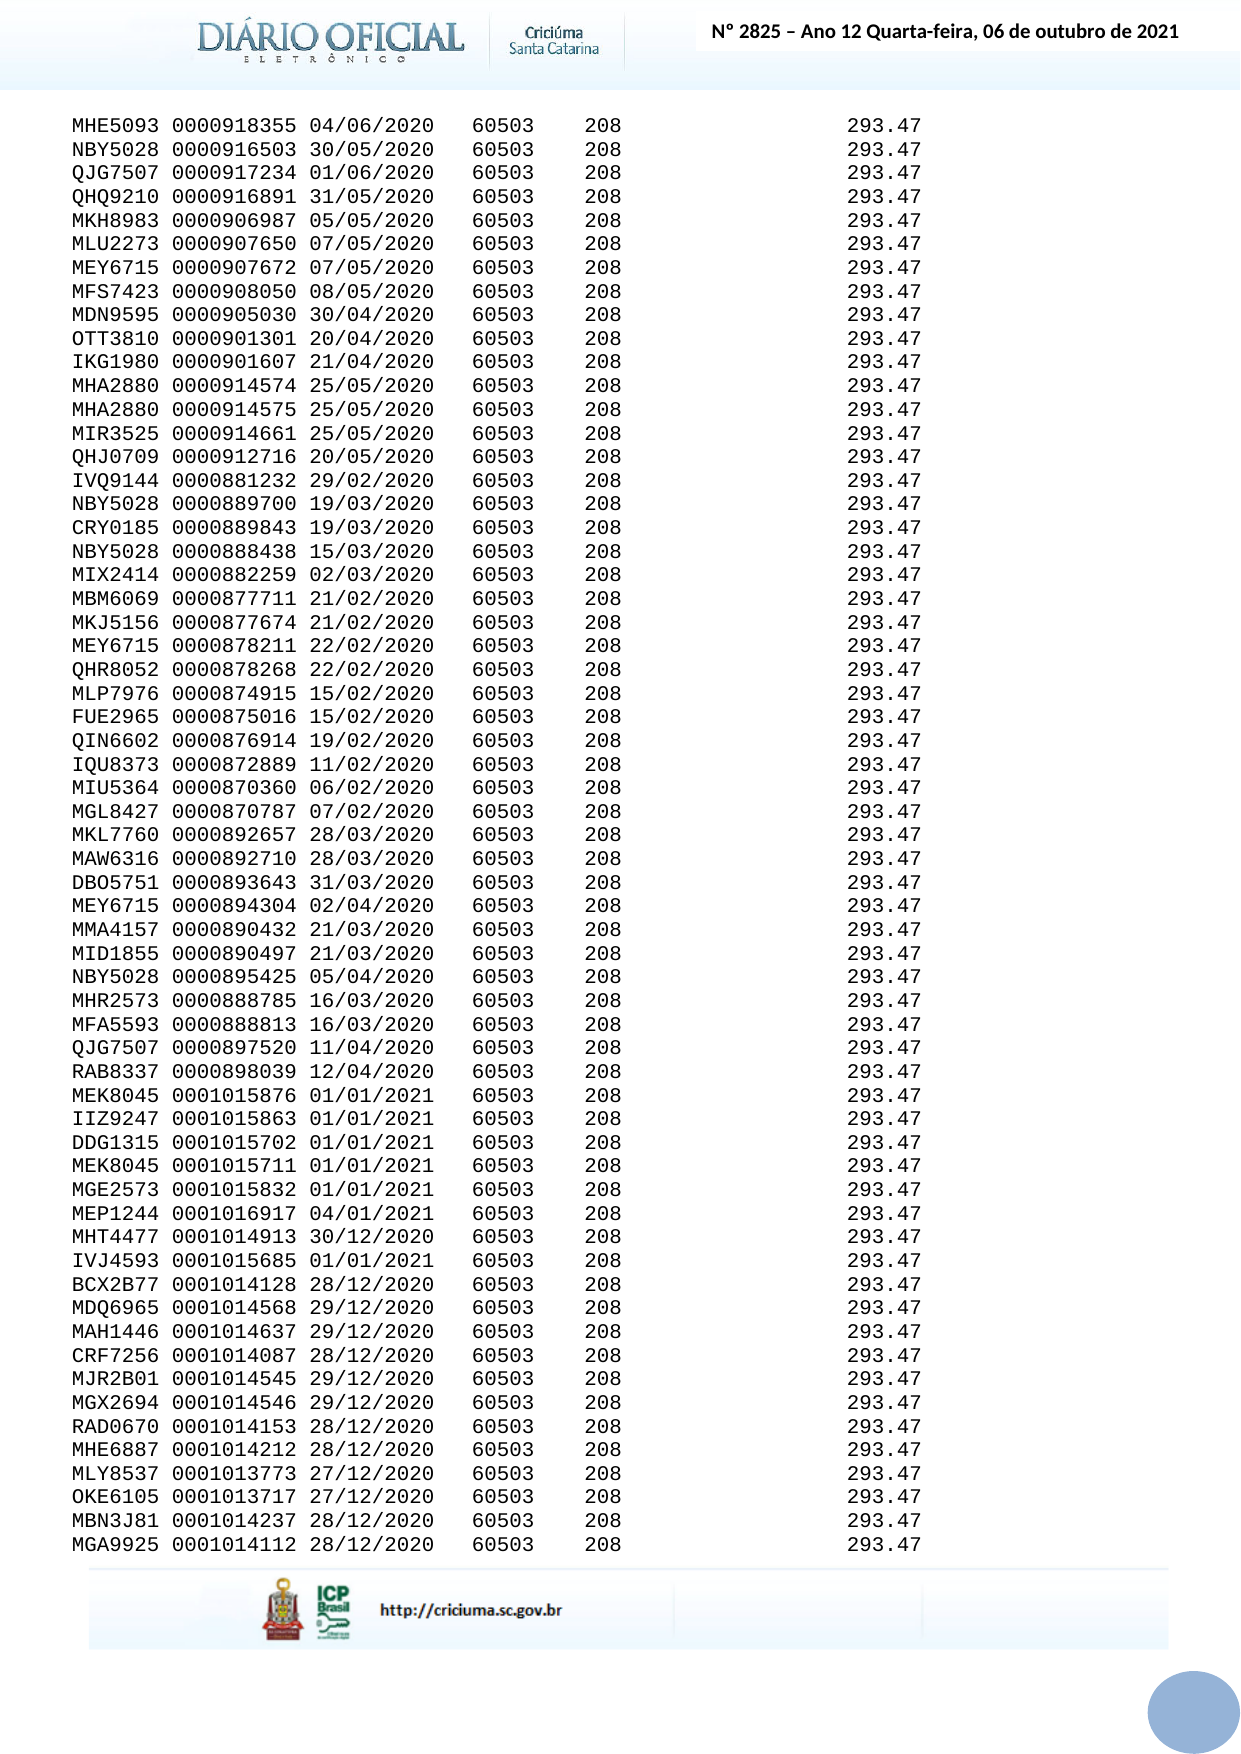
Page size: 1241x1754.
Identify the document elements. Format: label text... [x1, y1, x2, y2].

text MIU5364 0000870360 06/02/2020 60503 208 293.47 [59, 777, 1181, 801]
text MKJ5156 0000877674 21/02/2020 60503 208 293.47 [59, 612, 1181, 635]
text CRY0185 0000889843 19/03/2020 60503 208 293.47 [59, 517, 1181, 541]
text MFS7423 0000908050 08/05/2020 60503 208 293.47 [59, 281, 1181, 304]
text MFA5593 0000888813 16/03/2020 60503 208 293.47 [59, 1014, 1181, 1037]
text MEY6715 0000878211 22/02/2020 60503 208 293.47 [59, 635, 1181, 659]
text MEY6715 0000907672 07/05/2020 60503 208 293.47 [59, 257, 1181, 281]
text MAH1446 0001014637 29/12/2020 60503 208 293.47 [59, 1321, 1181, 1345]
text MIR3525 0000914661 25/05/2020 60503 208 293.47 [59, 422, 1181, 446]
text MHA2880 0000914575 25/05/2020 60503 208 293.47 [59, 399, 1181, 422]
text MHA2880 0000914574 25/05/2020 60503 208 293.47 [59, 375, 1181, 399]
text QHJ0709 0000912716 20/05/2020 60503 208 293.47 [59, 446, 1181, 470]
text NBY5028 0000916503 30/05/2020 60503 208 293.47 [59, 139, 1181, 162]
text MLU2273 0000907650 07/05/2020 60503 208 293.47 [59, 233, 1181, 257]
text QJG7507 0000917234 01/06/2020 60503 208 293.47 [59, 162, 1181, 186]
text RAD0670 0001014153 28/12/2020 60503 208 293.47 [59, 1416, 1181, 1439]
text IVQ9144 0000881232 29/02/2020 60503 208 293.47 [59, 470, 1181, 493]
text MDQ6965 0001014568 29/12/2020 60503 208 293.47 [59, 1297, 1181, 1321]
text MHT4477 0001014913 30/12/2020 60503 208 293.47 [59, 1226, 1181, 1250]
text MAW6316 0000892710 28/03/2020 60503 208 293.47 [59, 848, 1181, 872]
text OKE6105 0001013717 27/12/2020 60503 208 293.47 [59, 1487, 1181, 1510]
text MGX2694 0001014546 29/12/2020 60503 208 293.47 [59, 1392, 1181, 1416]
text MEK8045 0001015876 01/01/2021 60503 208 293.47 [59, 1084, 1181, 1108]
text MKL7760 0000892657 28/03/2020 60503 208 293.47 [59, 824, 1181, 848]
text MIX2414 0000882259 02/03/2020 60503 208 293.47 [59, 564, 1181, 588]
text QHR8052 0000878268 22/02/2020 60503 208 293.47 [59, 659, 1181, 683]
text MBN3J81 0001014237 28/12/2020 60503 208 293.47 [59, 1510, 1181, 1534]
text QJG7507 0000897520 11/04/2020 60503 208 293.47 [59, 1037, 1181, 1061]
text MDN9595 0000905030 30/04/2020 60503 208 293.47 [59, 304, 1181, 328]
text BCX2B77 0001014128 28/12/2020 60503 208 293.47 [59, 1274, 1181, 1297]
text IKG1980 0000901607 21/04/2020 60503 208 293.47 [59, 352, 1181, 375]
text MMA4157 0000890432 21/03/2020 60503 208 293.47 [59, 919, 1181, 943]
text DBO5751 0000893643 31/03/2020 60503 208 293.47 [59, 872, 1181, 895]
text IQU8373 0000872889 11/02/2020 60503 208 293.47 [59, 753, 1181, 777]
text MGE2573 0001015832 01/01/2021 60503 208 293.47 [59, 1179, 1181, 1203]
text OTT3810 0000901301 20/04/2020 60503 208 293.47 [59, 328, 1181, 352]
text MEP1244 0001016917 04/01/2021 60503 208 293.47 [59, 1203, 1181, 1226]
text FUE2965 0000875016 15/02/2020 60503 208 293.47 [59, 706, 1181, 730]
text MBM6069 0000877711 21/02/2020 60503 208 293.47 [59, 588, 1181, 612]
text MEY6715 0000894304 02/04/2020 60503 208 293.47 [59, 895, 1181, 919]
text NBY5028 0000889700 19/03/2020 60503 208 293.47 [59, 493, 1181, 517]
text QIN6602 0000876914 19/02/2020 60503 208 293.47 [59, 730, 1181, 753]
text MGL8427 0000870787 07/02/2020 60503 208 293.47 [59, 801, 1181, 824]
text MHR2573 0000888785 16/03/2020 60503 208 293.47 [59, 990, 1181, 1014]
text MKH8983 0000906987 05/05/2020 60503 208 293.47 [59, 210, 1181, 233]
text MJR2B01 0001014545 29/12/2020 60503 208 293.47 [59, 1368, 1181, 1392]
text QHQ9210 0000916891 31/05/2020 60503 208 293.47 [59, 186, 1181, 210]
text MLP7976 0000874915 15/02/2020 60503 208 293.47 [59, 683, 1181, 706]
text IVJ4593 0001015685 01/01/2021 60503 208 293.47 [59, 1250, 1181, 1274]
text MHE5093 0000918355 04/06/2020 60503 208 293.47 [59, 115, 1181, 139]
text MGA9925 0001014112 28/12/2020 60503 208 293.47 [59, 1534, 1181, 1557]
text RAB8337 0000898039 12/04/2020 60503 208 293.47 [59, 1061, 1181, 1084]
text NBY5028 0000888438 15/03/2020 60503 208 293.47 [59, 541, 1181, 564]
text MLY8537 0001013773 27/12/2020 60503 208 293.47 [59, 1463, 1181, 1487]
text MHE6887 0001014212 28/12/2020 60503 208 293.47 [59, 1439, 1181, 1463]
text MEK8045 0001015711 01/01/2021 60503 208 293.47 [59, 1156, 1181, 1179]
text DDG1315 0001015702 01/01/2021 60503 208 293.47 [59, 1132, 1181, 1156]
text MID1855 0000890497 21/03/2020 60503 208 293.47 [59, 943, 1181, 966]
text IIZ9247 0001015863 01/01/2021 60503 208 293.47 [59, 1108, 1181, 1132]
text CRF7256 0001014087 28/12/2020 60503 208 293.47 [59, 1345, 1181, 1368]
text NBY5028 0000895425 05/04/2020 60503 208 293.47 [59, 966, 1181, 990]
